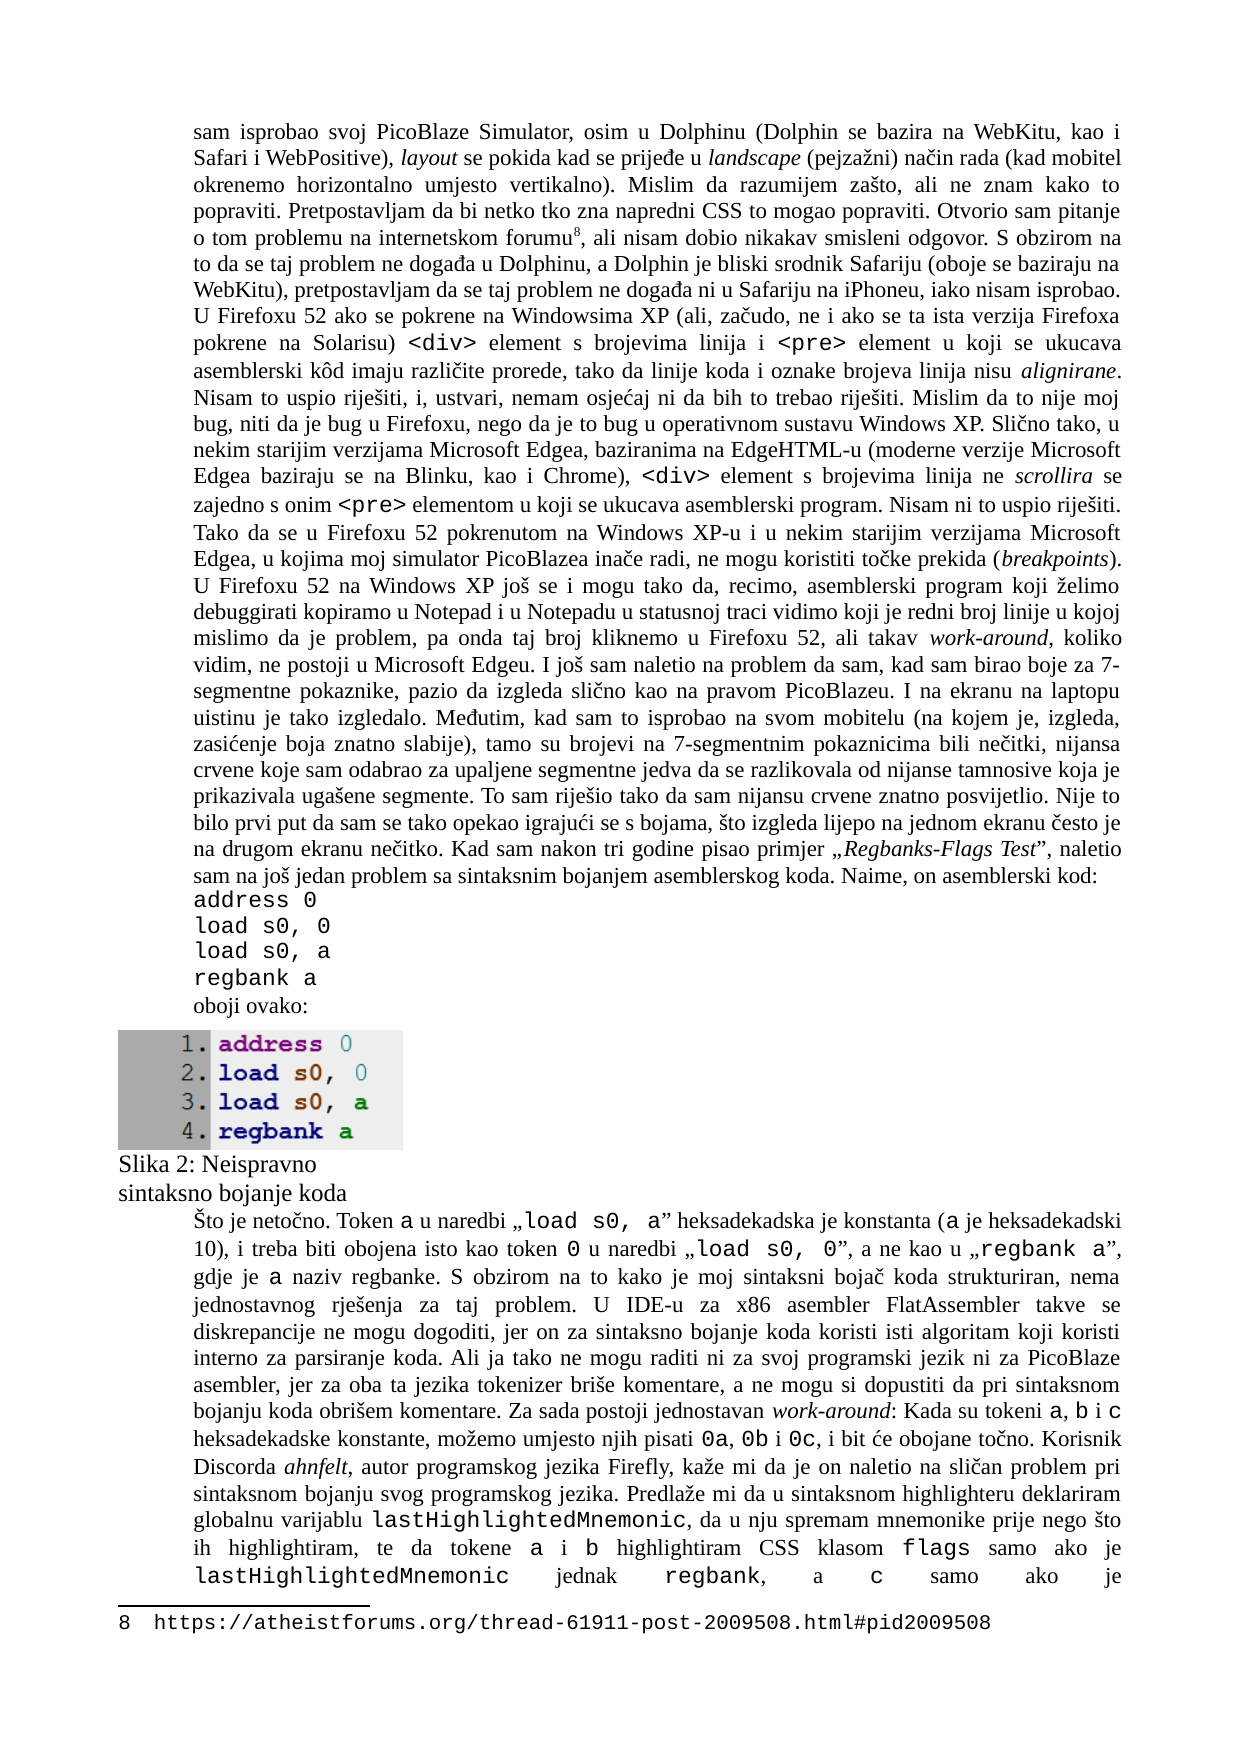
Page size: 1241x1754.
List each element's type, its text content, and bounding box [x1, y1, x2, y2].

picture [118, 1030, 404, 1150]
list address 0 [156, 888, 1122, 914]
list Što je netočno. Token a u naredbi „load s0, a” heksadekadska je konstanta (a je heksadekadski 10), i treba biti obojena isto kao token 0 u naredbi „load s0, 0”, a ne kao u „regbank a”, gdje je a naziv regbanke. S obzirom na to kako je moj sintaksni bojač koda strukturiran, nema jednostavnog rješenja za taj problem. U IDE-u za x86 asembler FlatAssembler takve se diskrepancije ne mogu dogoditi, jer on za sintaksno bojanje koda koristi isti algoritam koji koristi interno za parsiranje koda. Ali ja tako ne mogu raditi ni za svoj programski jezik ni za PicoBlaze asembler, jer za oba ta jezika tokenizer briše komentare, a ne mogu si dopustiti da pri sintaksnom bojanju koda obrišem komentare. Za sada postoji jednostavan work-around: Kada su tokeni a, b i c heksadekadske konstante, možemo umjesto njih pisati 0a, 0b i 0c, i bit će obojane točno. Korisnik Discorda ahnfelt, autor programskog jezika Firefly, kaže mi da je on naletio na sličan problem pri sintaksnom bojanju svog programskog jezika. Predlaže mi da u sintaksnom highlighteru deklariram globalnu varijablu lastHighlightedMnemonic, da u nju spremam mnemonike prije nego što ih highlightiram, te da tokene a i b highlightiram CSS klasom flags samo ako je lastHighlightedMnemonic jednak regbank, a c samo ako je [118, 1018, 1122, 1591]
list load s0, a [156, 940, 1122, 966]
list oboji ovako: [156, 992, 1122, 1018]
list Slika 2: Neispravno sintaksno bojanje koda [118, 1150, 403, 1207]
list sam isprobao svoj PicoBlaze Simulator, osim u Dolphinu (Dolphin se bazira na WebKitu, kao i Safari i WebPositive), layout se pokida kad se prijeđe u landscape (pejzažni) način rada (kad mobitel okrenemo horizontalno umjesto vertikalno). Mislim da razumijem zašto, ali ne znam kako to popraviti. Pretpostavljam da bi netko tko zna napredni CSS to mogao popraviti. Otvorio sam pitanje o tom problemu na internetskom forumu, ali nisam dobio nikakav smisleni odgovor. S obzirom na to da se taj problem ne događa u Dolphinu, a Dolphin je bliski srodnik Safariju (oboje se baziraju na WebKitu), pretpostavljam da se taj problem ne događa ni u Safariju na iPhoneu, iako nisam isprobao. U Firefoxu 52 ako se pokrene na Windowsima XP (ali, začudo, ne i ako se ta ista verzija Firefoxa pokrene na Solarisu) <div> element s brojevima linija i <pre> element u koji se ukucava asemblerski kôd imaju različite prorede, tako da linije koda i oznake brojeva linija nisu alignirane. Nisam to uspio riješiti, i, ustvari, nemam osjećaj ni da bih to trebao riješiti. Mislim da to nije moj bug, niti da je bug u Firefoxu, nego da je to bug u operativnom sustavu Windows XP. Slično tako, u nekim starijim verzijama Microsoft Edgea, baziranima na EdgeHTML-u (moderne verzije Microsoft Edgea baziraju se na Blinku, kao i Chrome), <div> element s brojevima linija ne scrollira se zajedno s onim <pre> elementom u koji se ukucava asemblerski program. Nisam ni to uspio riješiti. Tako da se u Firefoxu 52 pokrenutom na Windows XP-u i u nekim starijim verzijama Microsoft Edgea, u kojima moj simulator PicoBlazea inače radi, ne mogu koristiti točke prekida (breakpoints). U Firefoxu 52 na Windows XP još se i mogu tako da, recimo, asemblerski program koji želimo debuggirati kopiramo u Notepad i u Notepadu u statusnoj traci vidimo koji je redni broj linije u kojoj mislimo da je problem, pa onda taj broj kliknemo u Firefoxu 52, ali takav work-around, koliko vidim, ne postoji u Microsoft Edgeu. I još sam naletio na problem da sam, kad sam birao boje za 7-segmentne pokaznike, pazio da izgleda slično kao na pravom PicoBlazeu. I na ekranu na laptopu uistinu je tako izgledalo. Međutim, kad sam to isprobao na svom mobitelu (na kojem je, izgleda, zasićenje boja znatno slabije), tamo su brojevi na 7-segmentnim pokaznicima bili nečitki, nijansa crvene koje sam odabrao za upaljene segmentne jedva da se razlikovala od nijanse tamnosive koja je prikazivala ugašene segmente. To sam riješio tako da sam nijansu crvene znatno posvijetlio. Nije to bilo prvi put da sam se tako opekao igrajući se s bojama, što izgleda lijepo na jednom ekranu često je na drugom ekranu nečitko. Kad sam nakon tri godine pisao primjer „Regbanks-Flags Test”, naletio sam na još jedan problem sa sintaksnim bojanjem asemblerskog koda. Naime, on asemblerski kod: [156, 118, 1122, 888]
list https://atheistforums.org/thread-61911-post-2009508.html#pid2009508 [118, 1612, 1122, 1636]
list regbank a [156, 966, 1122, 992]
list load s0, 0 [156, 914, 1122, 940]
